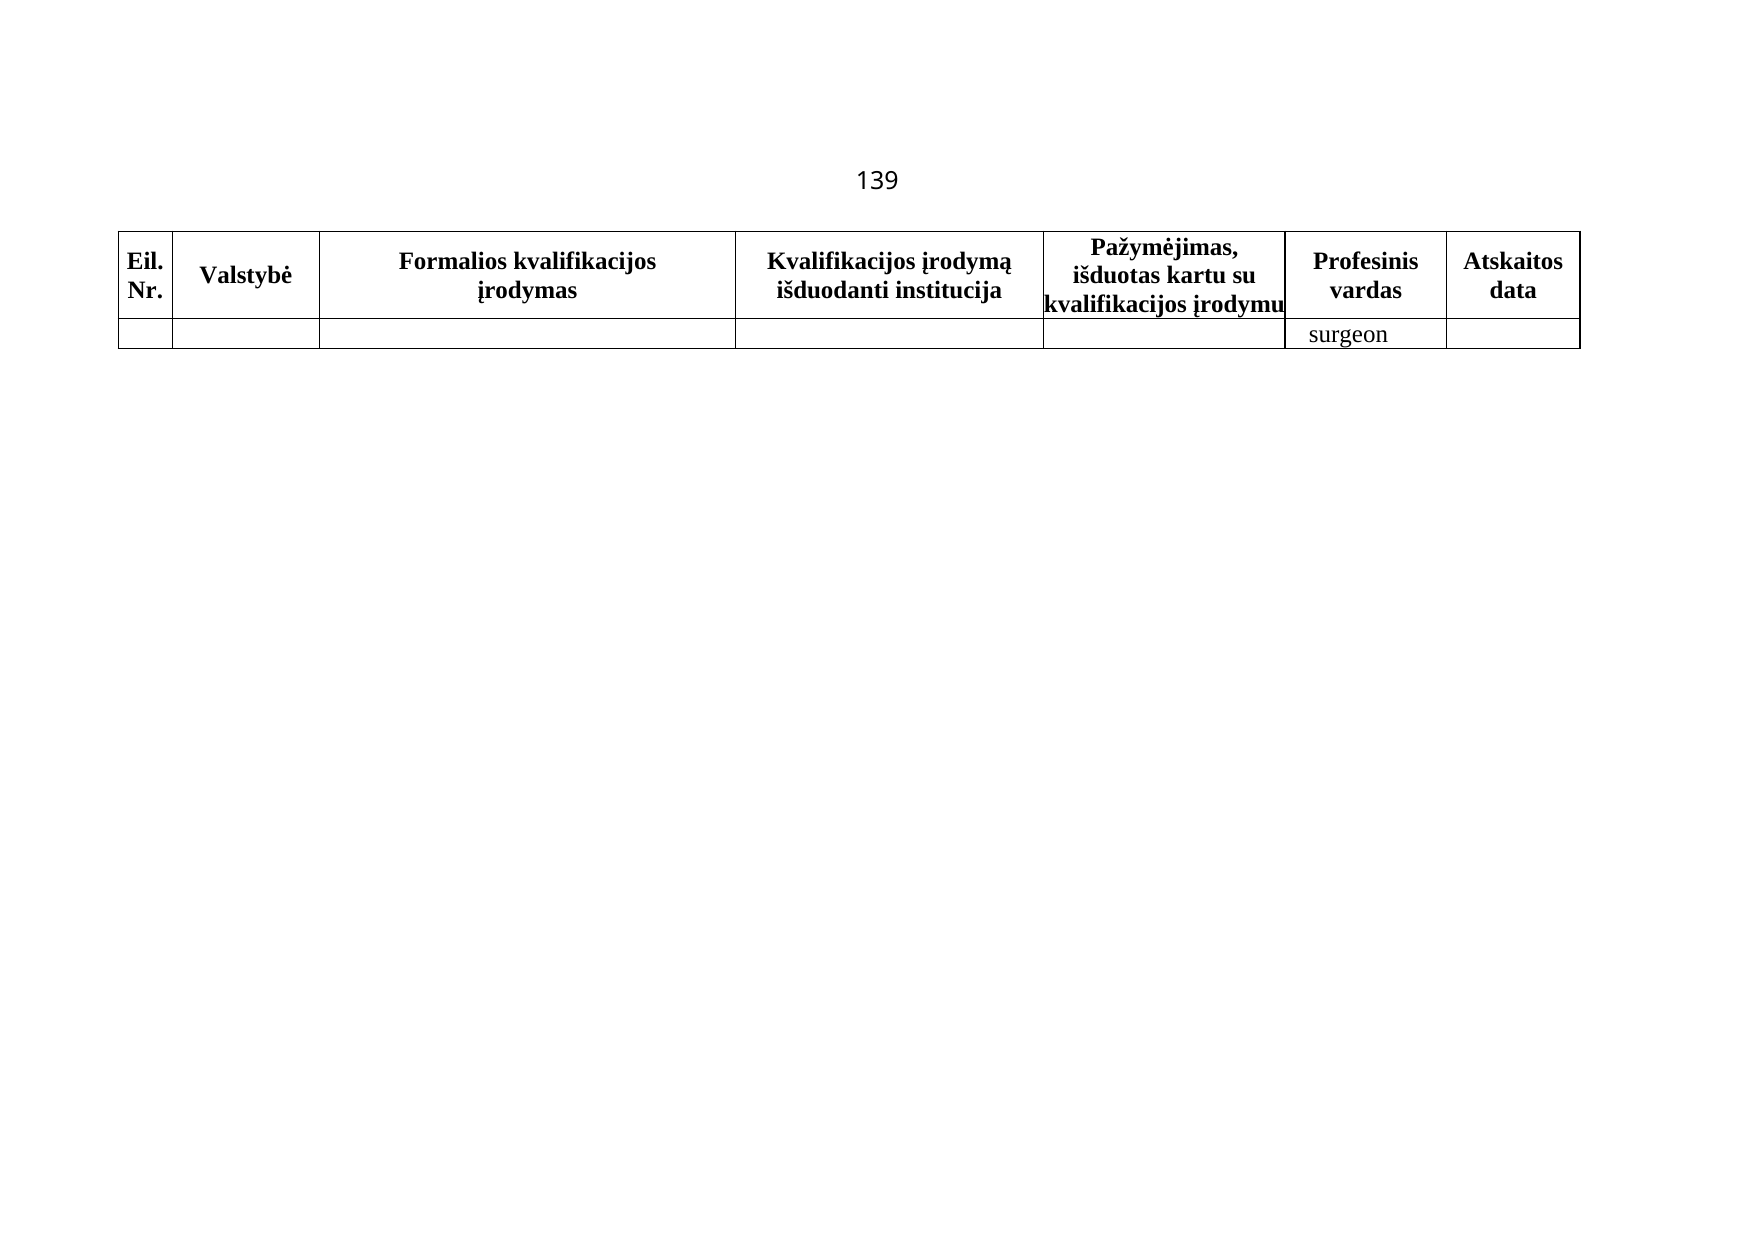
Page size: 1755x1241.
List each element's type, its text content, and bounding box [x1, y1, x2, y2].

table_cell [173, 319, 319, 348]
table_cell [119, 319, 172, 348]
table_header Formalios kvalifikacijos įrodymas [320, 232, 735, 318]
table_header Atskaitos data [1447, 232, 1579, 318]
table_header Pažymėjimas, išduotas kartu su kvalifikacijos įrodymu [1044, 232, 1284, 318]
table_cell [320, 319, 735, 348]
table_cell [1447, 319, 1579, 348]
table_header Kvalifikacijos įrodymą išduodanti institucija [736, 232, 1043, 318]
table_cell [1044, 319, 1284, 348]
table_header Valstybė [173, 232, 319, 318]
table_header Profesinis vardas [1286, 232, 1446, 318]
table_cell [736, 319, 1043, 348]
table_cell surgeon [1286, 319, 1446, 348]
table_header Eil. Nr. [119, 232, 172, 318]
